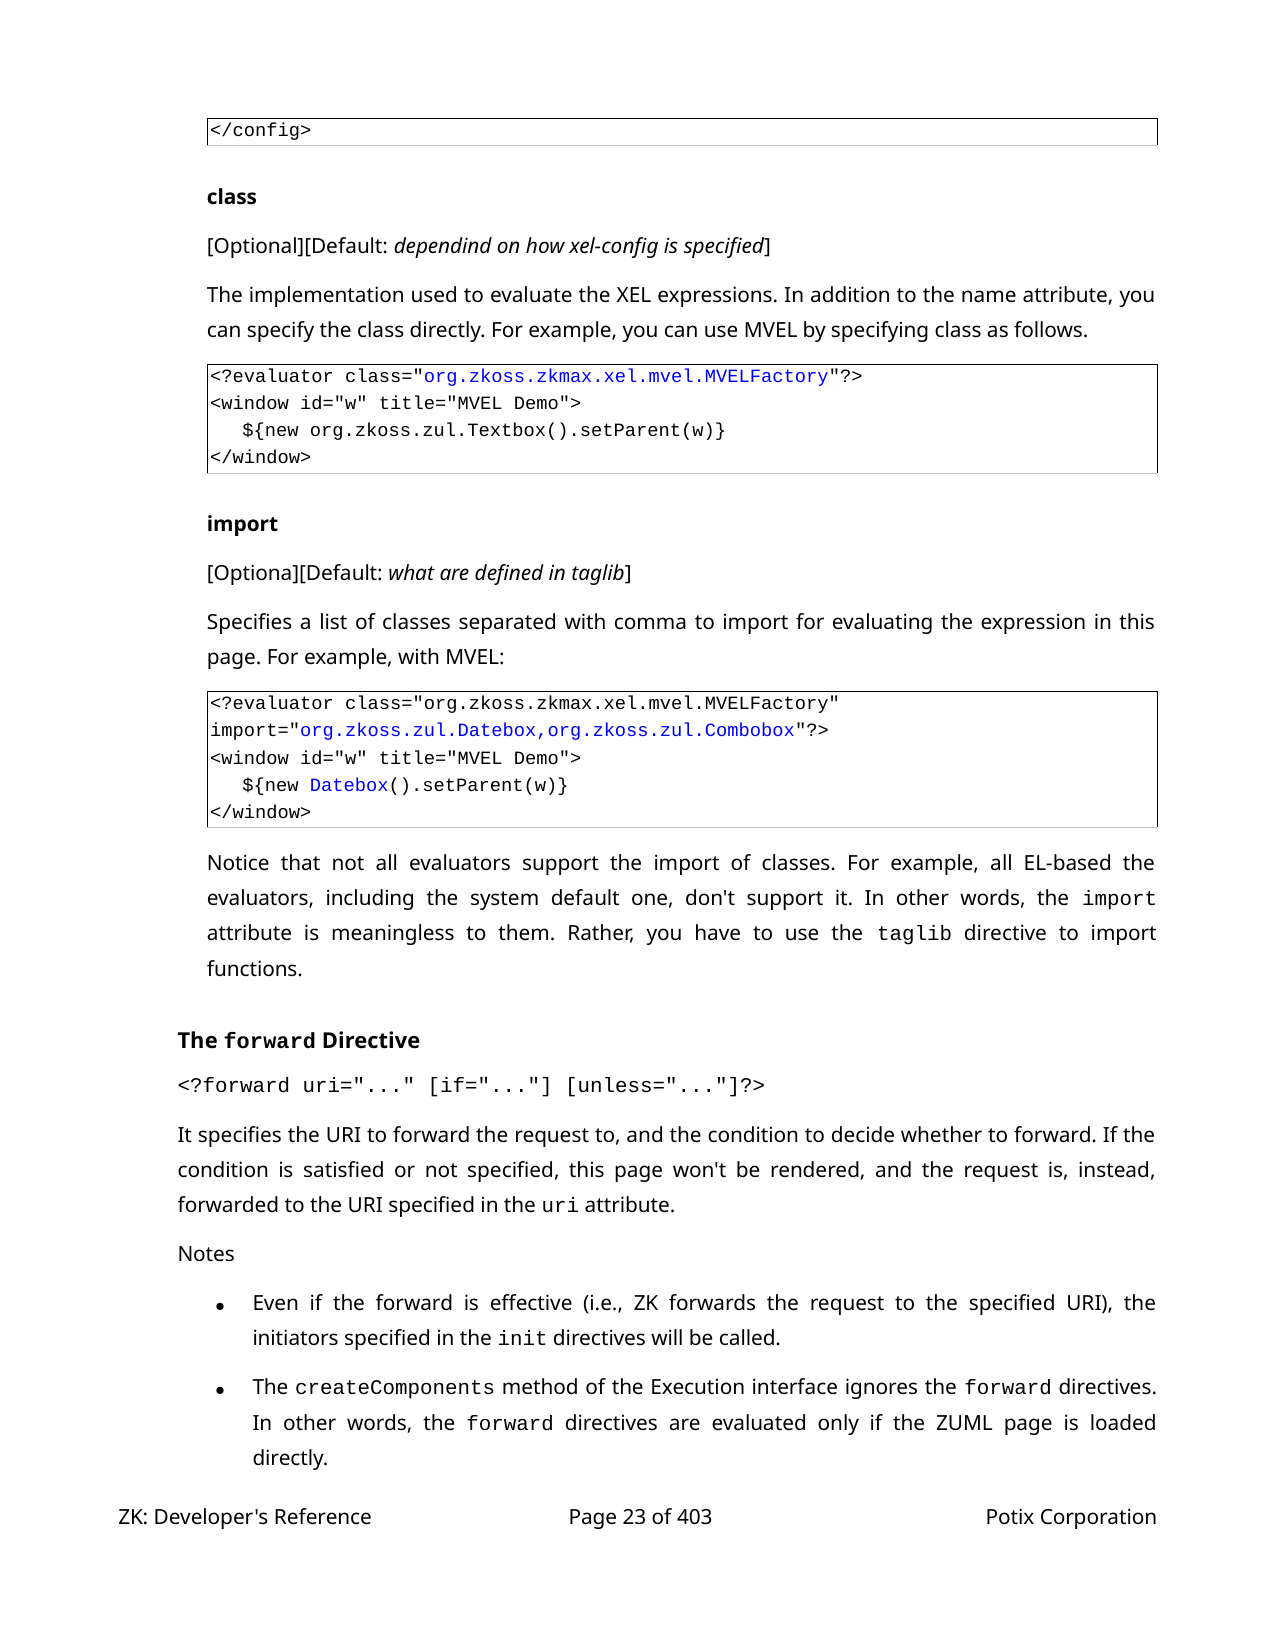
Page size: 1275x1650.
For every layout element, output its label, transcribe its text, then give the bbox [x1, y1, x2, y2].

text </window> [208, 445, 1157, 473]
text It specifies the URI to forward the request to, and the condition to decide whether to forward. If the condition is satisfied or not specified, this page won't be rendered, and the request is, instead, forwarded to the URI specified in the uri attribute. [177, 1120, 1157, 1219]
text The implementation used to evaluate the XEL expressions. In addition to the name attribute, you can specify the class directly. For example, you can use MVEL by specifying class as follows. [207, 280, 1157, 343]
subtitle class [207, 182, 1157, 210]
list The createComponents method of the Execution interface ignores the forward directives. In other words, the forward directives are evaluated only if the ZUML page is loaded directly. [215, 1372, 1157, 1472]
text <window id="w" title="MVEL Demo"> [208, 746, 1157, 770]
text <window id="w" title="MVEL Demo"> [208, 391, 1157, 415]
text [Optional][Default: dependind on how xel-config is specified] [207, 231, 1157, 259]
text import="org.zkoss.zul.Datebox,org.zkoss.zul.Combobox"?> [208, 718, 1157, 743]
text Specifies a list of classes separated with comma to import for evaluating the expression in this page. For example, with MVEL: [207, 607, 1157, 671]
text Notice that not all evaluators support the import of classes. For example, all EL-based the evaluators, including the system default one, don't support it. In other words, the import attribute is meaningless to them. Rather, you have to use the taglib directive to import functions. [207, 848, 1157, 982]
text ${new Datebox().setParent(w)} [208, 773, 1157, 797]
text </window> [208, 800, 1157, 827]
text [Optiona][Default: what are defined in taglib] [207, 558, 1157, 586]
text </config> [208, 119, 1157, 145]
text <?evaluator class="org.zkoss.zkmax.xel.mvel.MVELFactory"?> [208, 365, 1157, 388]
text <?forward uri="..." [if="..."] [unless="..."]?> [177, 1076, 1157, 1099]
list Even if the forward is effective (i.e., ZK forwards the request to the specified URI), the initiators specified in the init directives will be called. [215, 1288, 1157, 1352]
text ${new org.zkoss.zul.Textbox().setParent(w)} [208, 418, 1157, 442]
subtitle import [207, 509, 1157, 538]
text Notes [177, 1239, 1157, 1267]
text <?evaluator class="org.zkoss.zkmax.xel.mvel.MVELFactory" [208, 692, 1157, 715]
subtitle The forward Directive [177, 1025, 1157, 1055]
